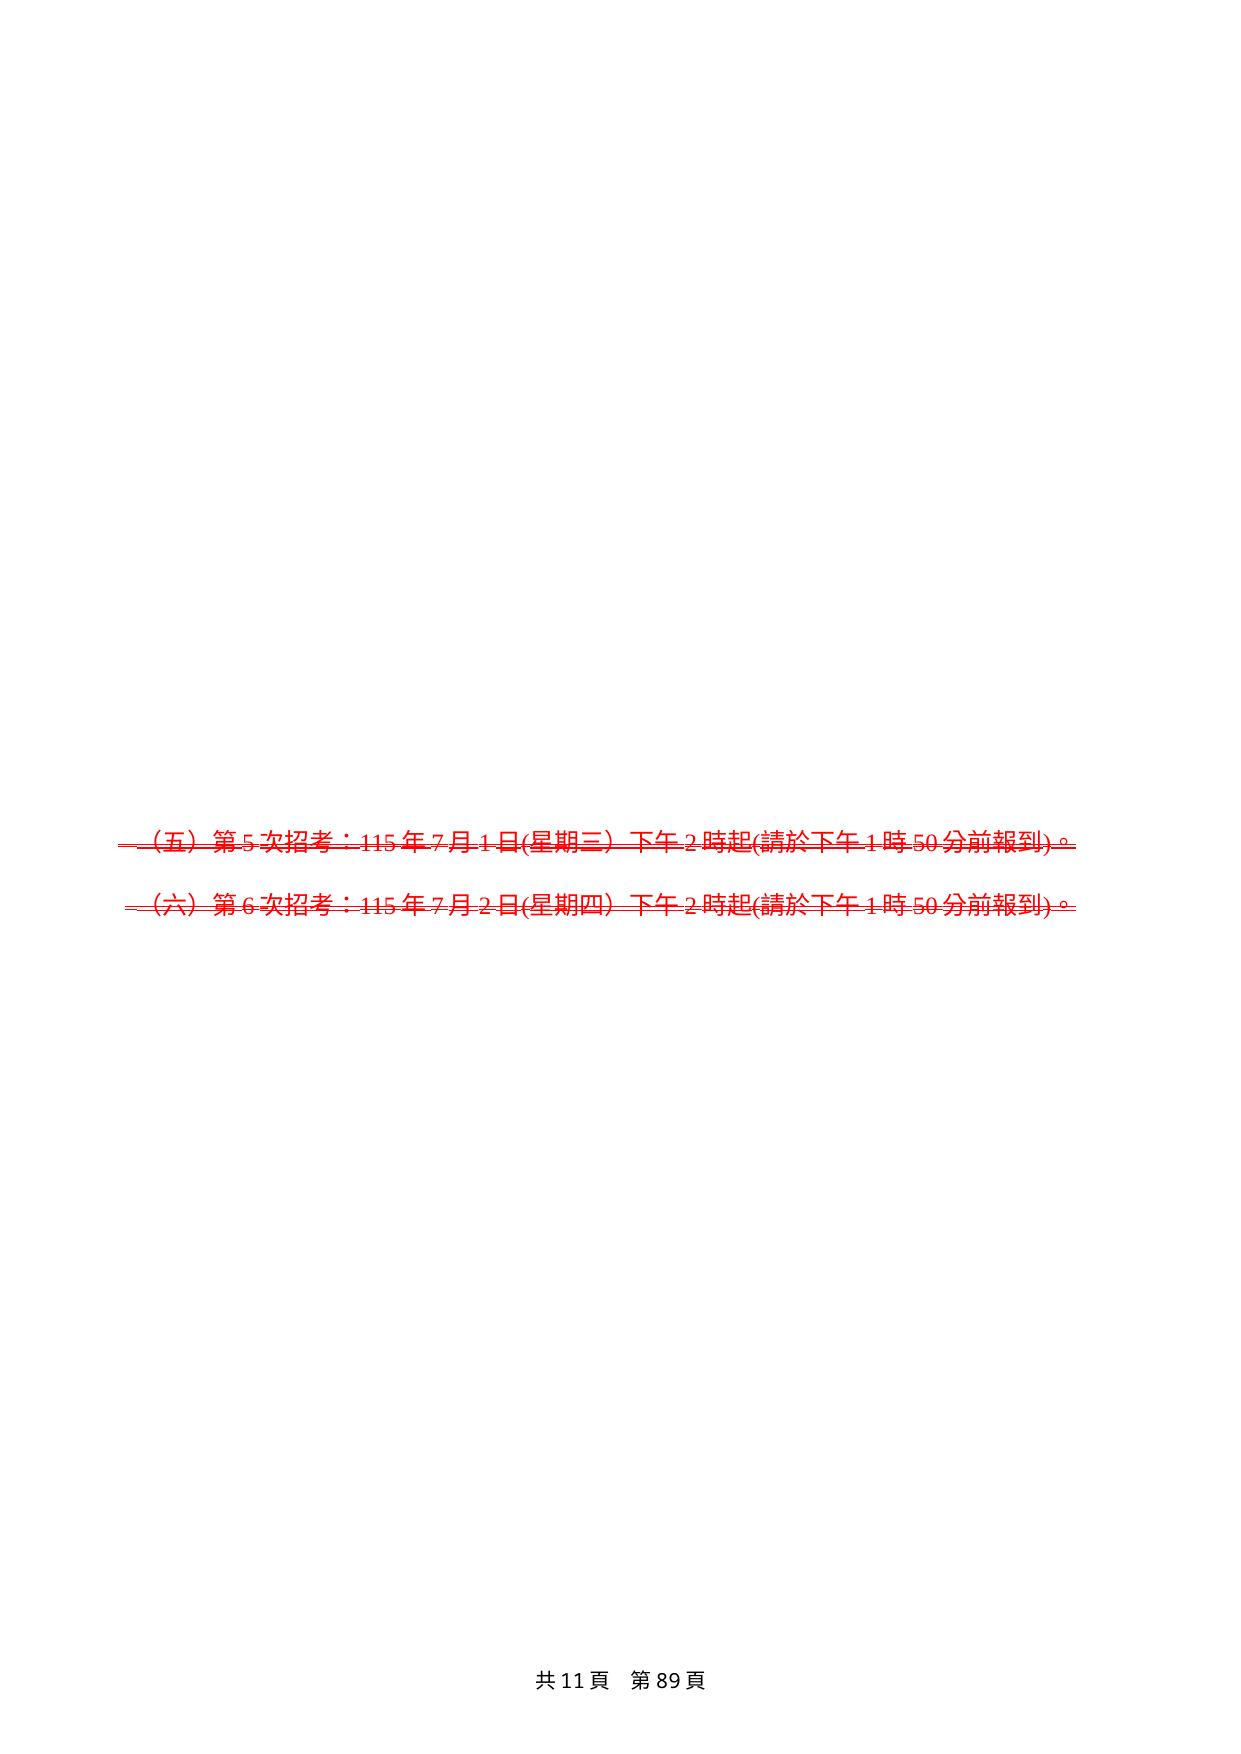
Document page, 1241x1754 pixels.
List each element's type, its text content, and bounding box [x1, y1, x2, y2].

text （六）第6次招考：115年7月2日(星期四）下午2時起(請於下午1時50分前報到)。 [118, 862, 1122, 924]
text （五）第5次招考：115年7月1日(星期三）下午2時起(請於下午1時50分前報到)。 [118, 799, 1122, 862]
